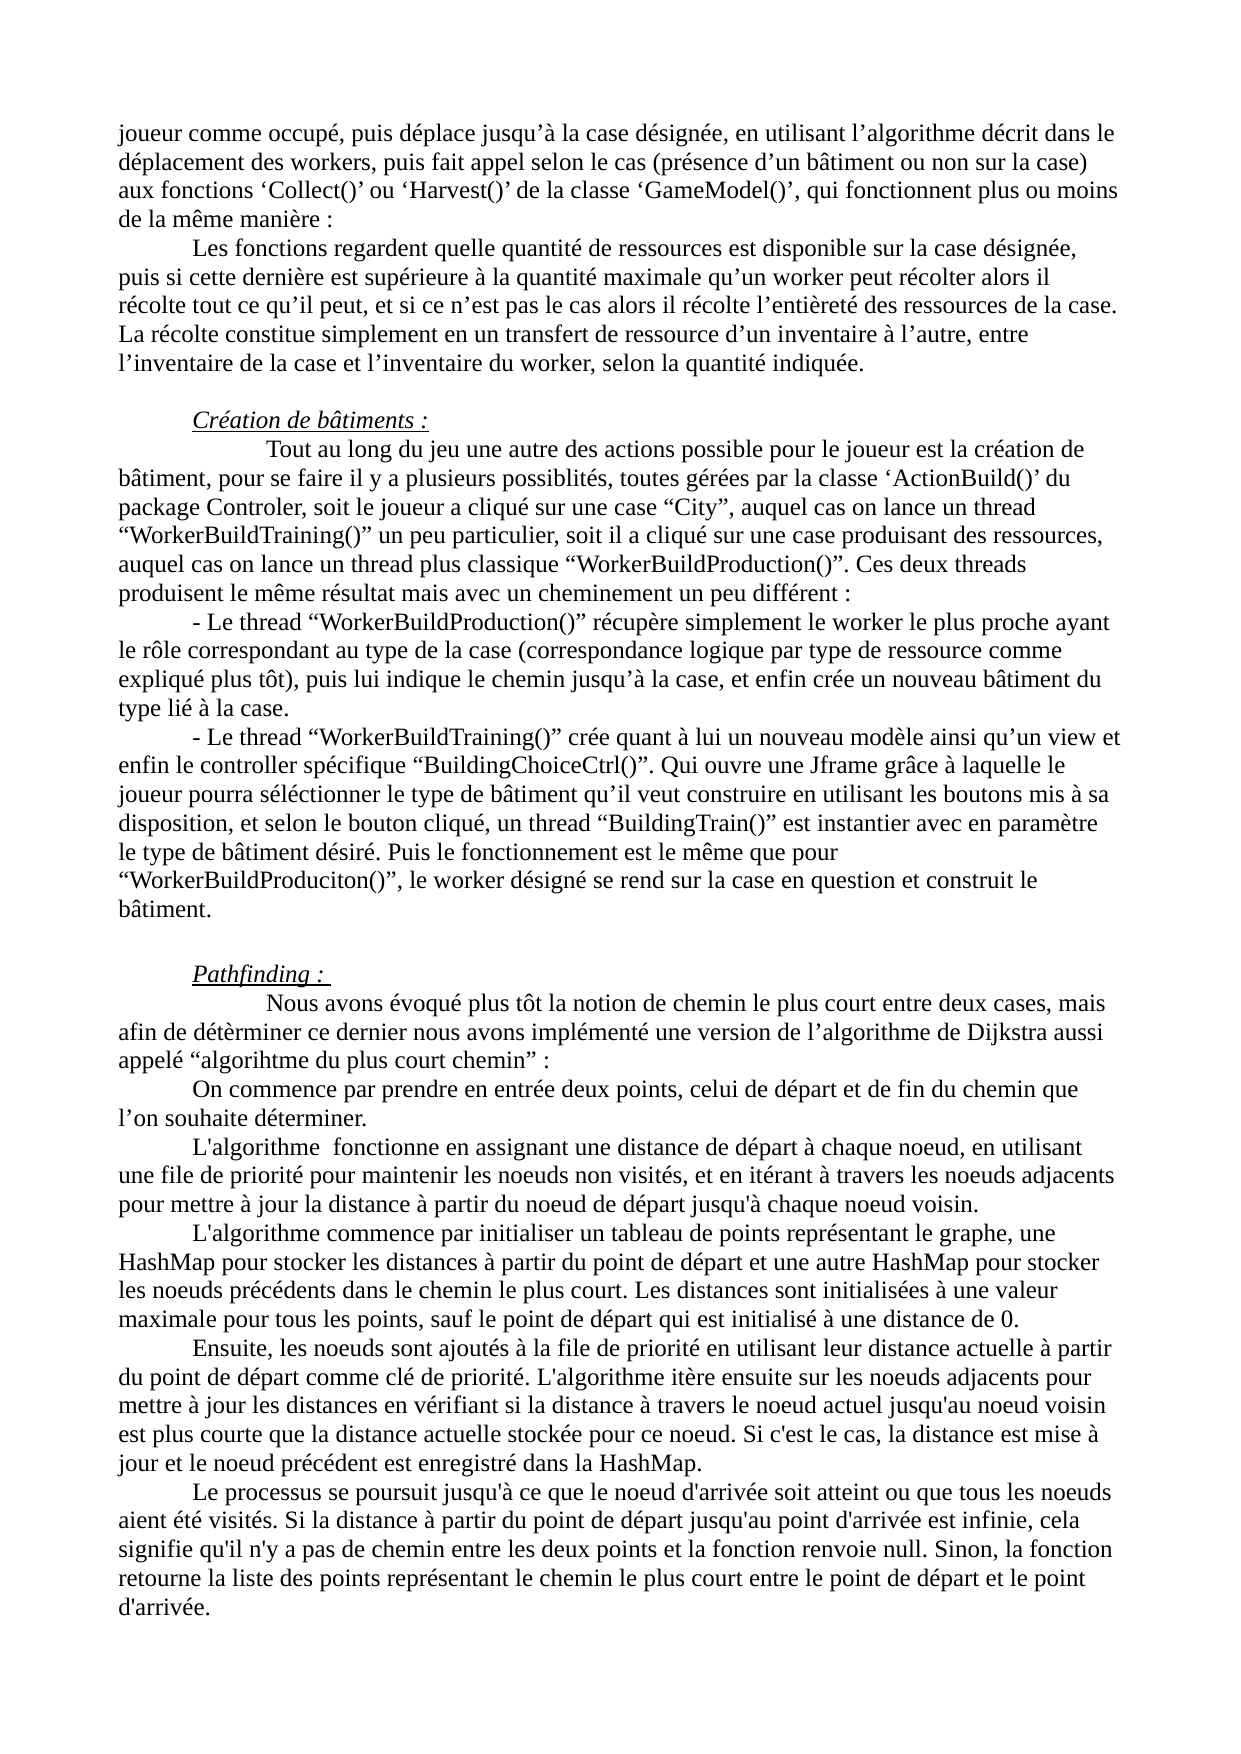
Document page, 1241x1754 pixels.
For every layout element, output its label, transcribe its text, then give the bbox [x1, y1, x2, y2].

text - Le thread “WorkerBuildProduction()” récupère simplement le worker le plus proche ayant le rôle correspondant au type de la case (correspondance logique par type de ressource comme expliqué plus tôt), puis lui indique le chemin jusqu’à la case, et enfin crée un nouveau bâtiment du type lié à la case. [118, 607, 1122, 722]
text joueur comme occupé, puis déplace jusqu’à la case désignée, en utilisant l’algorithme décrit dans le déplacement des workers, puis fait appel selon le cas (présence d’un bâtiment ou non sur la case) aux fonctions ‘Collect()’ ou ‘Harvest()’ de la classe ‘GameModel()’, qui fonctionnent plus ou moins de la même manière : [118, 118, 1122, 233]
text Création de bâtiments : [118, 406, 1122, 434]
text Nous avons évoqué plus tôt la notion de chemin le plus court entre deux cases, mais afin de détèrminer ce dernier nous avons implémenté une version de l’algorithme de Dijkstra aussi appelé “algorihtme du plus court chemin” : [118, 988, 1122, 1074]
text Les fonctions regardent quelle quantité de ressources est disponible sur la case désignée, puis si cette dernière est supérieure à la quantité maximale qu’un worker peut récolter alors il récolte tout ce qu’il peut, et si ce n’est pas le cas alors il récolte l’entièreté des ressources de la case. La récolte constitue simplement en un transfert de ressource d’un inventaire à l’autre, entre l’inventaire de la case et l’inventaire du worker, selon la quantité indiquée. [118, 233, 1122, 377]
text Tout au long du jeu une autre des actions possible pour le joueur est la création de bâtiment, pour se faire il y a plusieurs possiblités, toutes gérées par la classe ‘ActionBuild()’ du package Controler, soit le joueur a cliqué sur une case “City”, auquel cas on lance un thread “WorkerBuildTraining()” un peu particulier, soit il a cliqué sur une case produisant des ressources, auquel cas on lance un thread plus classique “WorkerBuildProduction()”. Ces deux threads produisent le même résultat mais avec un cheminement un peu différent : [118, 434, 1122, 607]
text - Le thread “WorkerBuildTraining()” crée quant à lui un nouveau modèle ainsi qu’un view et enfin le controller spécifique “BuildingChoiceCtrl()”. Qui ouvre une Jframe grâce à laquelle le joueur pourra séléctionner le type de bâtiment qu’il veut construire en utilisant les boutons mis à sa disposition, et selon le bouton cliqué, un thread “BuildingTrain()” est instantier avec en paramètre le type de bâtiment désiré. Puis le fonctionnement est le même que pour “WorkerBuildProduciton()”, le worker désigné se rend sur la case en question et construit le bâtiment. [118, 722, 1122, 923]
text L'algorithme commence par initialiser un tableau de points représentant le graphe, une HashMap pour stocker les distances à partir du point de départ et une autre HashMap pour stocker les noeuds précédents dans le chemin le plus court. Les distances sont initialisées à une valeur maximale pour tous les points, sauf le point de départ qui est initialisé à une distance de 0. [118, 1218, 1122, 1333]
text L'algorithme fonctionne en assignant une distance de départ à chaque noeud, en utilisant une file de priorité pour maintenir les noeuds non visités, et en itérant à travers les noeuds adjacents pour mettre à jour la distance à partir du noeud de départ jusqu'à chaque noeud voisin. [118, 1132, 1122, 1218]
text Pathfinding : [118, 959, 1122, 988]
text Ensuite, les noeuds sont ajoutés à la file de priorité en utilisant leur distance actuelle à partir du point de départ comme clé de priorité. L'algorithme itère ensuite sur les noeuds adjacents pour mettre à jour les distances en vérifiant si la distance à travers le noeud actuel jusqu'au noeud voisin est plus courte que la distance actuelle stockée pour ce noeud. Si c'est le cas, la distance est mise à jour et le noeud précédent est enregistré dans la HashMap. [118, 1333, 1122, 1477]
text Le processus se poursuit jusqu'à ce que le noeud d'arrivée soit atteint ou que tous les noeuds aient été visités. Si la distance à partir du point de départ jusqu'au point d'arrivée est infinie, cela signifie qu'il n'y a pas de chemin entre les deux points et la fonction renvoie null. Sinon, la fonction retourne la liste des points représentant le chemin le plus court entre le point de départ et le point d'arrivée. [118, 1477, 1122, 1620]
text On commence par prendre en entrée deux points, celui de départ et de fin du chemin que l’on souhaite déterminer. [118, 1074, 1122, 1132]
